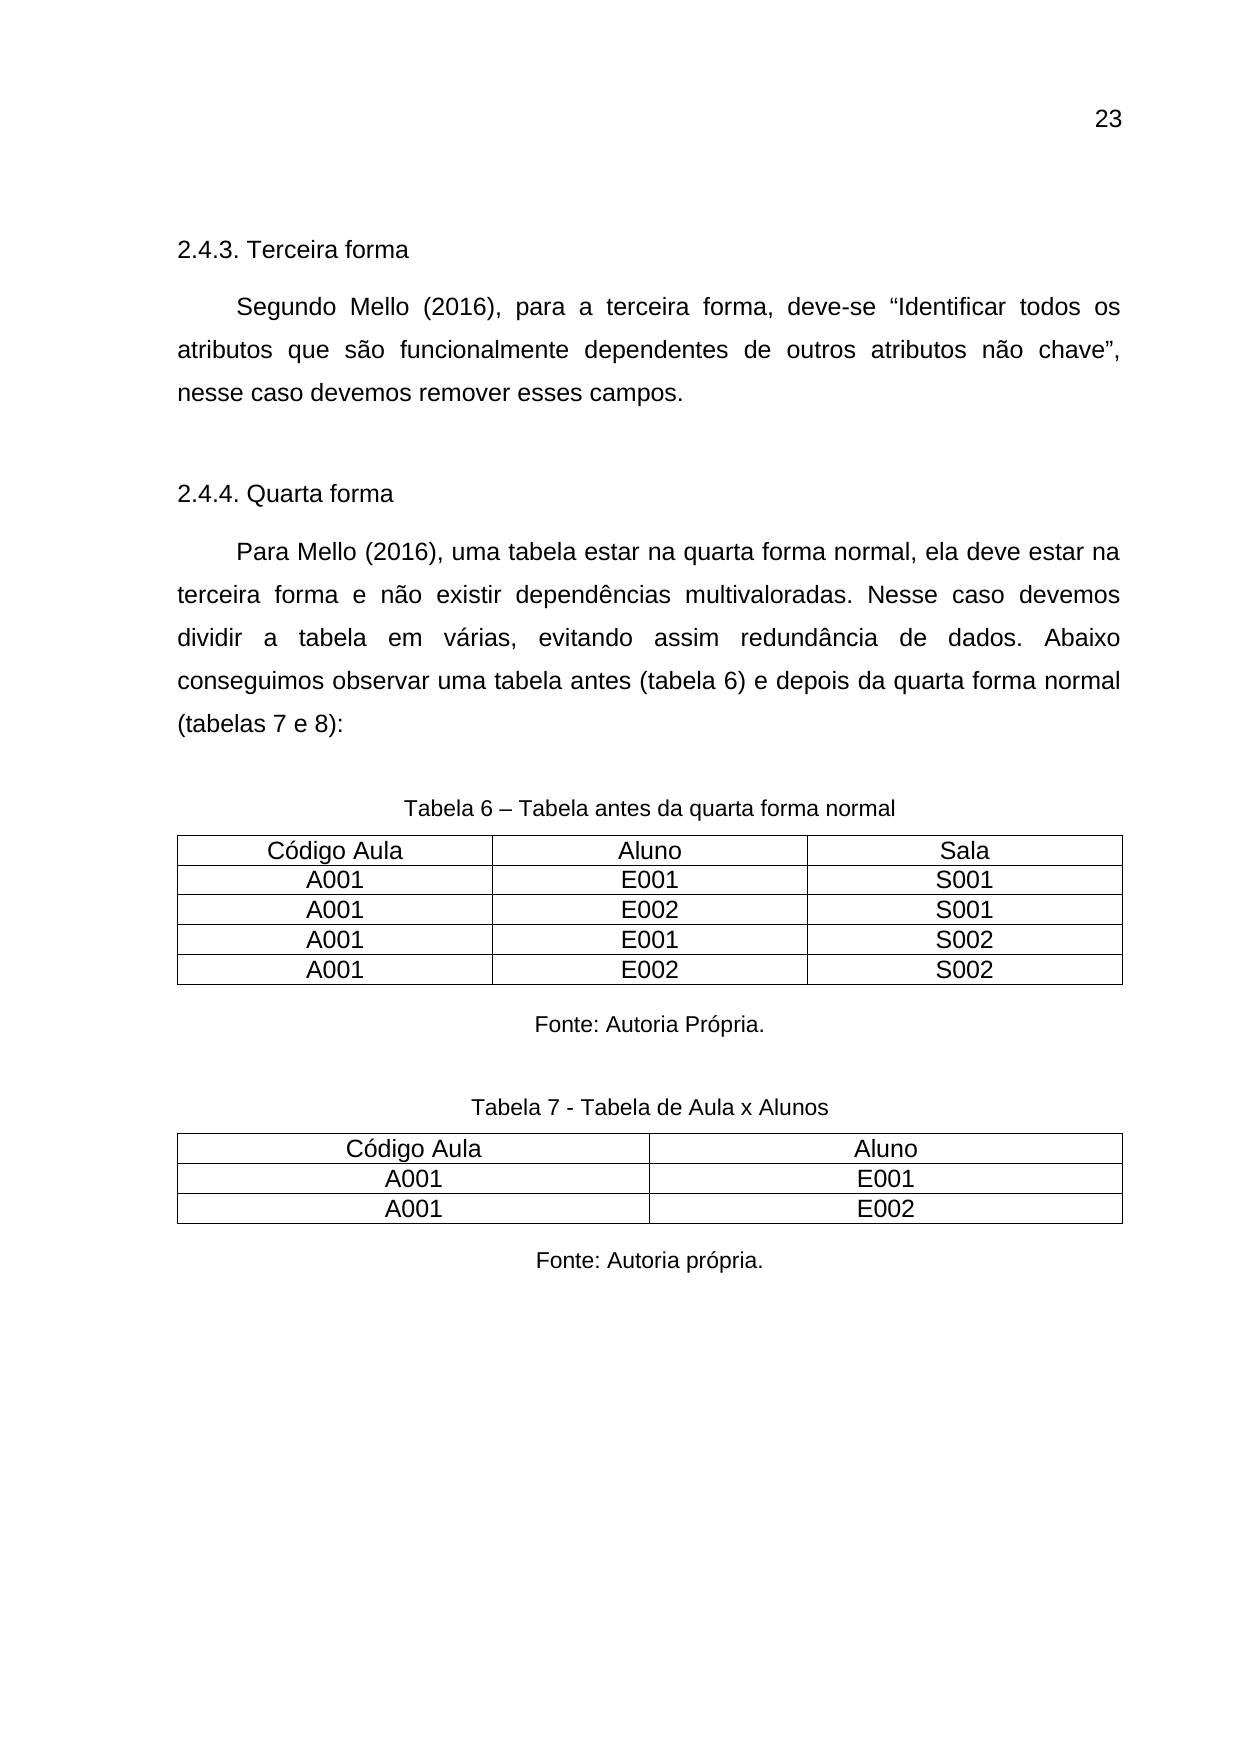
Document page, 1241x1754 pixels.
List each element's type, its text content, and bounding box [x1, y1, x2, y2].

table_cell S002 [808, 955, 1122, 984]
text Tabela 6 – Tabela antes da quarta forma normal [177, 795, 1122, 822]
text Fonte: Autoria própria. [177, 1247, 1122, 1274]
table_cell A001 [178, 955, 492, 984]
text Segundo Mello (2016), para a terceira forma, deve-se “Identificar todos os atributos que são funcionalmente dependentes de outros atributos não chave”, nesse caso devemos remover esses campos. [177, 292, 1122, 407]
table_cell E002 [493, 895, 807, 924]
table_header Sala [808, 836, 1122, 864]
table_cell E001 [493, 925, 807, 954]
table_cell S001 [808, 866, 1122, 894]
table_header Aluno [493, 836, 807, 864]
table_cell S002 [808, 925, 1122, 954]
table_cell A001 [178, 895, 492, 924]
text Tabela 7 - Tabela de Aula x Alunos [177, 1094, 1122, 1120]
text Para Mello (2016), uma tabela estar na quarta forma normal, ela deve estar na terceira forma e não existir dependências multivaloradas. Nesse caso devemos dividir a tabela em várias, evitando assim redundância de dados. Abaixo conseguimos observar uma tabela antes (tabela 6) e depois da quarta forma normal (tabelas 7 e 8): [177, 536, 1122, 738]
table_cell A001 [178, 1164, 649, 1193]
table_cell A001 [178, 925, 492, 954]
text Fonte: Autoria Própria. [177, 1011, 1122, 1037]
table_cell E001 [493, 866, 807, 894]
table_cell S001 [808, 895, 1122, 924]
table_cell E002 [493, 955, 807, 984]
table_cell A001 [178, 866, 492, 894]
subtitle 2.4.3. Terceira forma [177, 234, 1122, 263]
subtitle 2.4.4. Quarta forma [177, 479, 1122, 508]
table_header Aluno [650, 1134, 1122, 1163]
table_header Código Aula [178, 1134, 649, 1163]
table_header Código Aula [178, 836, 492, 864]
table_cell A001 [178, 1194, 649, 1222]
table_cell E002 [650, 1194, 1122, 1222]
table_cell E001 [650, 1164, 1122, 1193]
